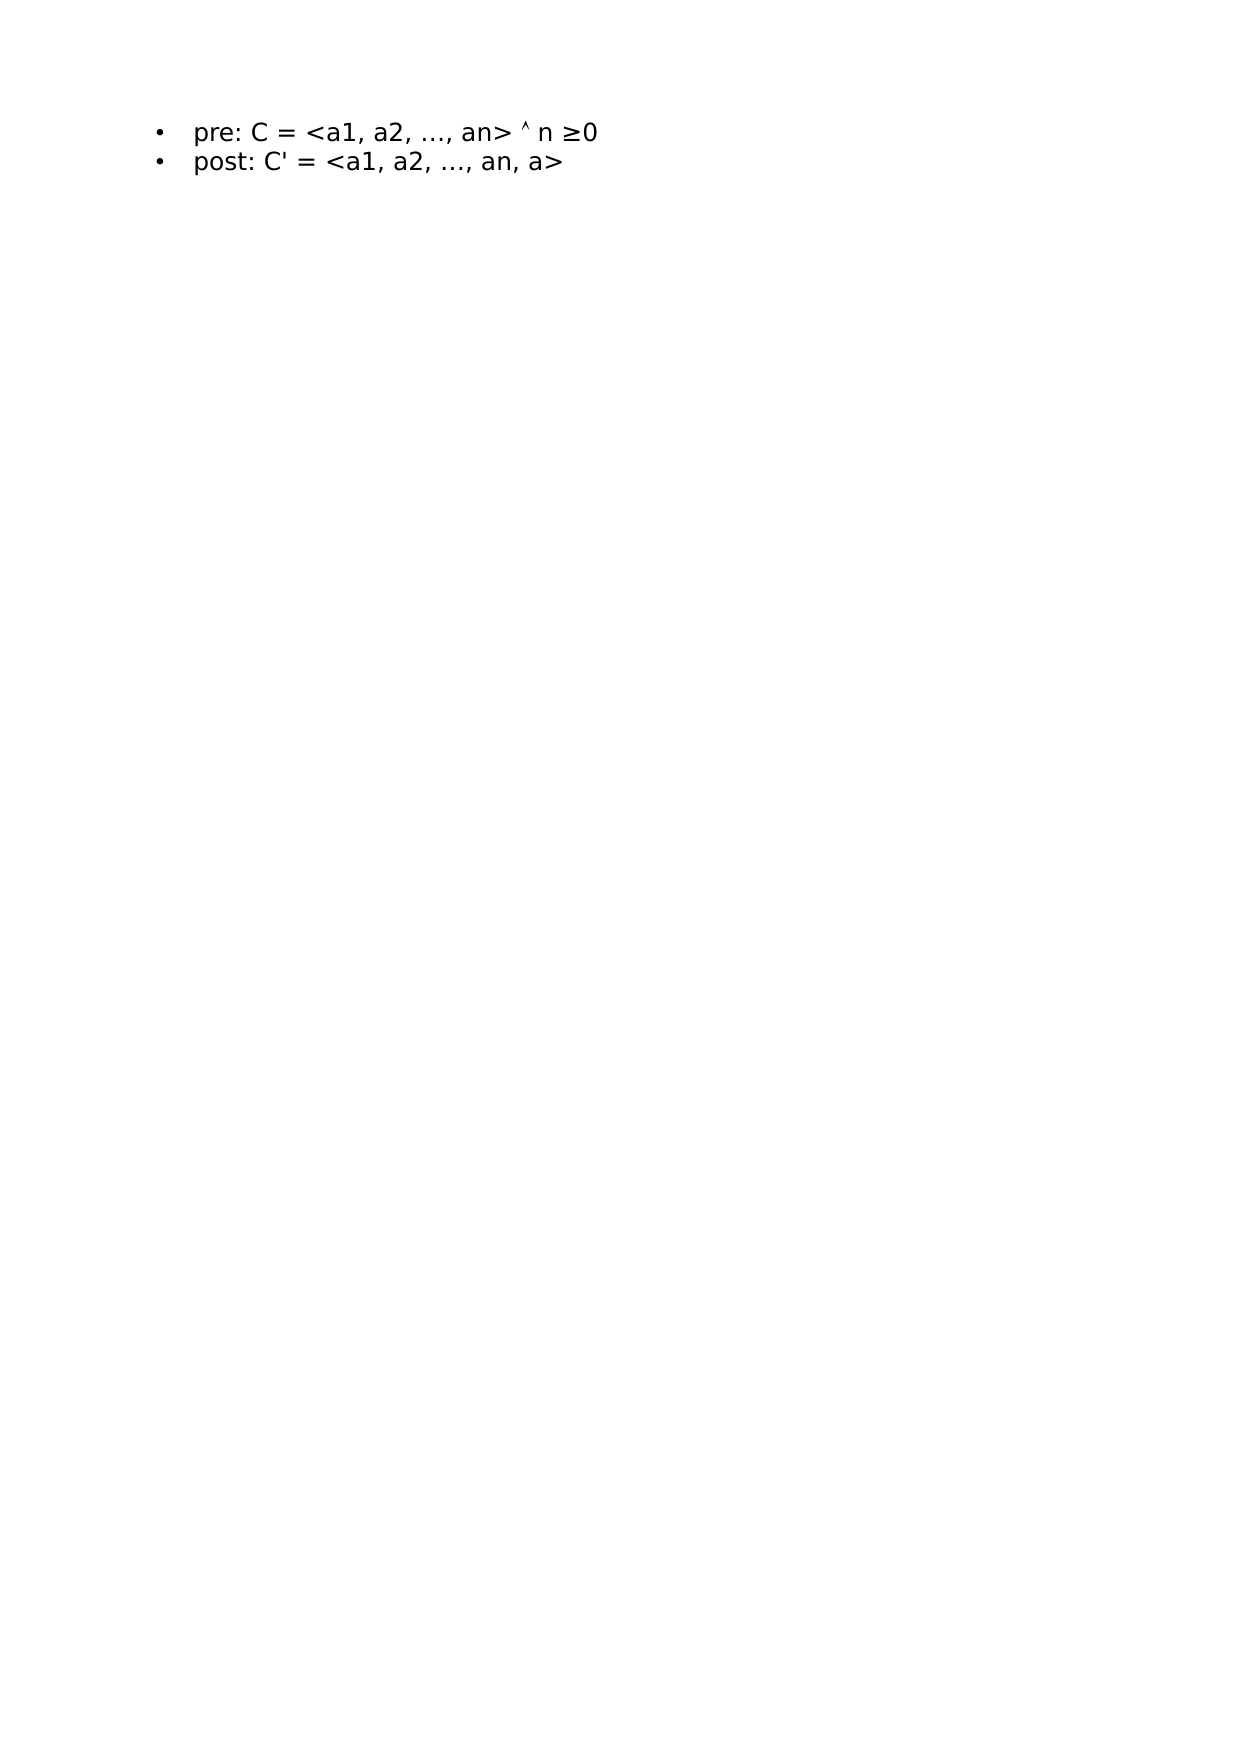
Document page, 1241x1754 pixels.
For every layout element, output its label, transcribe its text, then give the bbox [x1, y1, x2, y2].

list pre: C = <a1, a2, …, an> Ù n ≥0 [156, 118, 1122, 147]
list post: C' = <a1, a2, …, an, a> [156, 147, 1122, 176]
